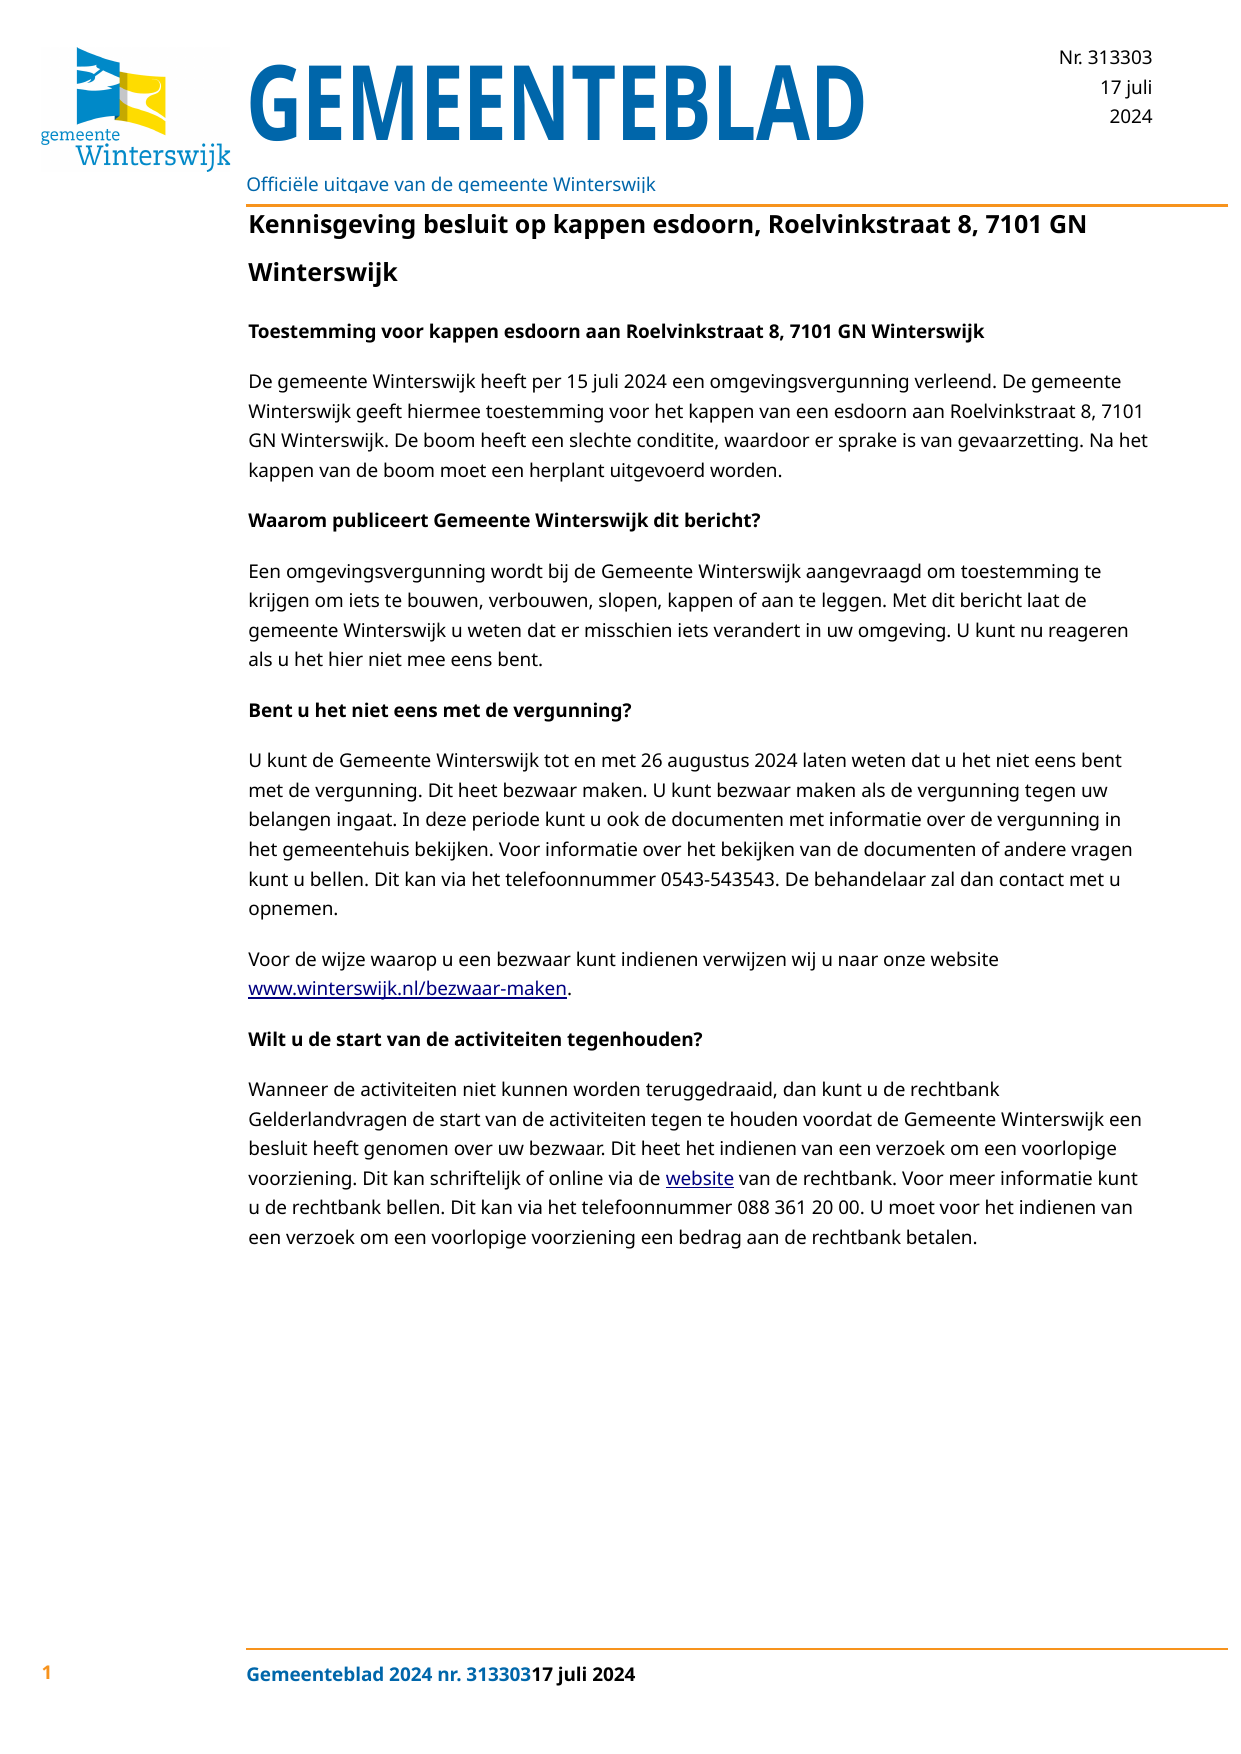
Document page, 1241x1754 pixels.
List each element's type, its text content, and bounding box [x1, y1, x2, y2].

text Een omgevingsvergunning wordt bij de Gemeente Winterswijk aangevraagd om toestemming te krijgen om iets te bouwen, verbouwen, slopen, kappen of aan te leggen. Met dit bericht laat de gemeente Winterswijk u weten dat er misschien iets verandert in uw omgeving. U kunt nu reageren als u het hier niet mee eens bent. [248, 558, 1152, 672]
text Voor de wijze waarop u een bezwaar kunt indienen verwijzen wij u naar onze website www.winterswijk.nl/bezwaar-maken. [248, 946, 1152, 1001]
text Kennisgeving besluit op kappen esdoorn, Roelvinkstraat 8, 7101 GN Winterswijk [248, 207, 1152, 288]
text Toestemming voor kappen esdoorn aan Roelvinkstraat 8, 7101 GN Winterswijk [248, 318, 1152, 344]
text Wanneer de activiteiten niet kunnen worden teruggedraaid, dan kunt u de rechtbank Gelderlandvragen de start van de activiteiten tegen te houden voordat de Gemeente Winterswijk een besluit heeft genomen over uw bezwaar. Dit heet het indienen van een verzoek om een voorlopige voorziening. Dit kan schriftelijk of online via de website van de rechtbank. Voor meer informatie kunt u de rechtbank bellen. Dit kan via het telefoonnummer 088 361 20 00. U moet voor het indienen van een verzoek om een voorlopige voorziening een bedrag aan de rechtbank betalen. [248, 1076, 1152, 1250]
text U kunt de Gemeente Winterswijk tot en met 26 augustus 2024 laten weten dat u het niet eens bent met de vergunning. Dit heet bezwaar maken. U kunt bezwaar maken als de vergunning tegen uw belangen ingaat. In deze periode kunt u ook de documenten met informatie over de vergunning in het gemeentehuis bekijken. Voor informatie over het bekijken van de documenten of andere vragen kunt u bellen. Dit kan via het telefoonnummer 0543-543543. De behandelaar zal dan contact met u opnemen. [248, 747, 1152, 921]
text De gemeente Winterswijk heeft per 15 juli 2024 een omgevingsvergunning verleend. De gemeente Winterswijk geeft hiermee toestemming voor het kappen van een esdoorn aan Roelvinkstraat 8, 7101 GN Winterswijk. De boom heeft een slechte conditite, waardoor er sprake is van gevaarzetting. Na het kappen van de boom moet een herplant uitgevoerd worden. [248, 368, 1152, 483]
text Waarom publiceert Gemeente Winterswijk dit bericht? [248, 507, 1152, 533]
picture [225, 153, 231, 162]
text Wilt u de start van de activiteiten tegenhouden? [248, 1026, 1152, 1052]
text Bent u het niet eens met de vergunning? [248, 697, 1152, 723]
picture [41, 47, 231, 172]
